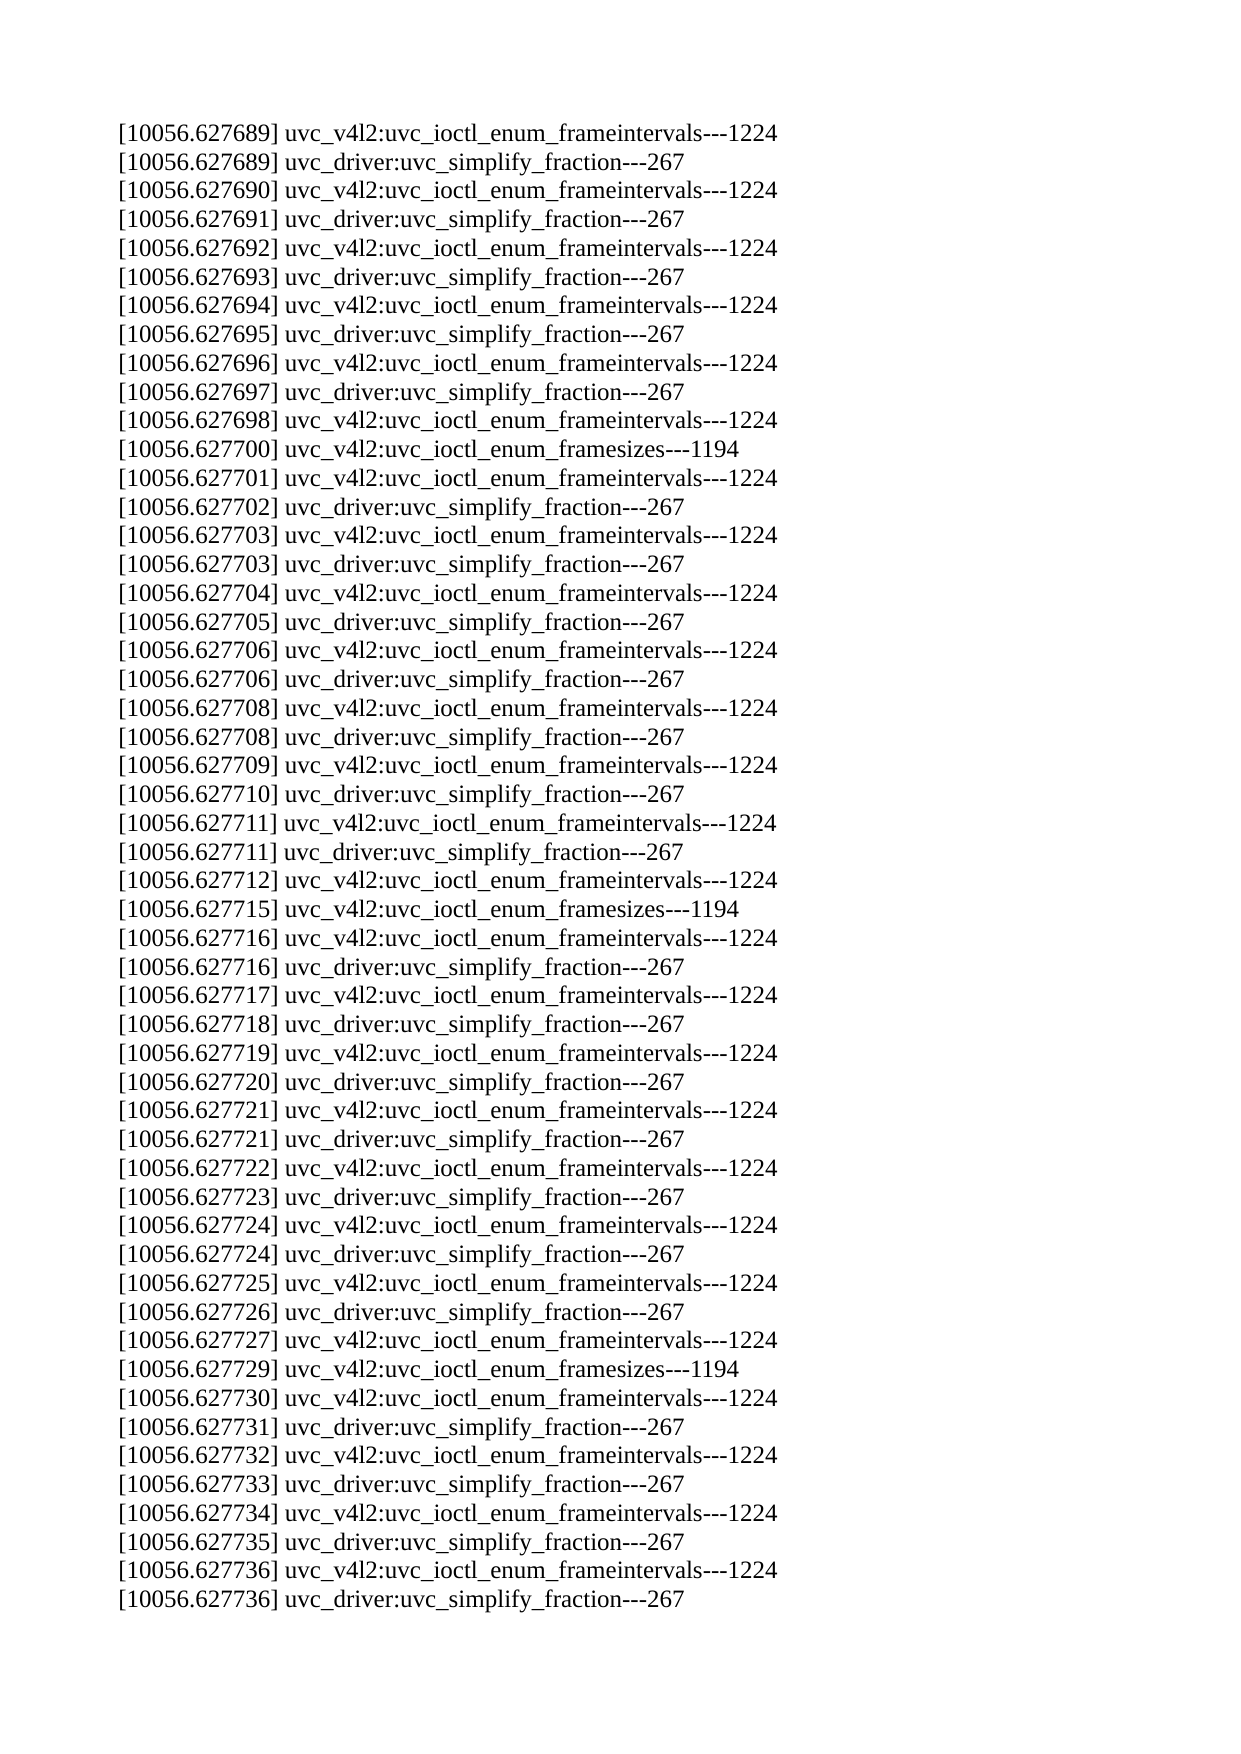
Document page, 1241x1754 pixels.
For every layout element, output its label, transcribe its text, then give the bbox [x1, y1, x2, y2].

text [10056.627721] uvc_v4l2:uvc_ioctl_enum_frameintervals---1224 [118, 1096, 1122, 1124]
text [10056.627704] uvc_v4l2:uvc_ioctl_enum_frameintervals---1224 [118, 578, 1122, 607]
text [10056.627727] uvc_v4l2:uvc_ioctl_enum_frameintervals---1224 [118, 1326, 1122, 1354]
text [10056.627706] uvc_driver:uvc_simplify_fraction---267 [118, 664, 1122, 693]
text [10056.627725] uvc_v4l2:uvc_ioctl_enum_frameintervals---1224 [118, 1268, 1122, 1297]
text [10056.627718] uvc_driver:uvc_simplify_fraction---267 [118, 1009, 1122, 1038]
text [10056.627695] uvc_driver:uvc_simplify_fraction---267 [118, 319, 1122, 348]
text [10056.627724] uvc_v4l2:uvc_ioctl_enum_frameintervals---1224 [118, 1211, 1122, 1239]
text [10056.627732] uvc_v4l2:uvc_ioctl_enum_frameintervals---1224 [118, 1441, 1122, 1469]
text [10056.627717] uvc_v4l2:uvc_ioctl_enum_frameintervals---1224 [118, 981, 1122, 1009]
text [10056.627715] uvc_v4l2:uvc_ioctl_enum_framesizes---1194 [118, 894, 1122, 923]
text [10056.627719] uvc_v4l2:uvc_ioctl_enum_frameintervals---1224 [118, 1038, 1122, 1067]
text [10056.627731] uvc_driver:uvc_simplify_fraction---267 [118, 1412, 1122, 1441]
text [10056.627708] uvc_v4l2:uvc_ioctl_enum_frameintervals---1224 [118, 693, 1122, 722]
text [10056.627723] uvc_driver:uvc_simplify_fraction---267 [118, 1182, 1122, 1211]
text [10056.627703] uvc_driver:uvc_simplify_fraction---267 [118, 549, 1122, 578]
text [10056.627716] uvc_v4l2:uvc_ioctl_enum_frameintervals---1224 [118, 923, 1122, 952]
text [10056.627692] uvc_v4l2:uvc_ioctl_enum_frameintervals---1224 [118, 233, 1122, 262]
text [10056.627702] uvc_driver:uvc_simplify_fraction---267 [118, 492, 1122, 521]
text [10056.627716] uvc_driver:uvc_simplify_fraction---267 [118, 952, 1122, 981]
text [10056.627706] uvc_v4l2:uvc_ioctl_enum_frameintervals---1224 [118, 636, 1122, 664]
text [10056.627705] uvc_driver:uvc_simplify_fraction---267 [118, 607, 1122, 636]
text [10056.627736] uvc_driver:uvc_simplify_fraction---267 [118, 1584, 1122, 1613]
text [10056.627735] uvc_driver:uvc_simplify_fraction---267 [118, 1527, 1122, 1556]
text [10056.627722] uvc_v4l2:uvc_ioctl_enum_frameintervals---1224 [118, 1153, 1122, 1182]
text [10056.627694] uvc_v4l2:uvc_ioctl_enum_frameintervals---1224 [118, 291, 1122, 319]
text [10056.627711] uvc_v4l2:uvc_ioctl_enum_frameintervals---1224 [118, 808, 1122, 837]
text [10056.627726] uvc_driver:uvc_simplify_fraction---267 [118, 1297, 1122, 1326]
text [10056.627734] uvc_v4l2:uvc_ioctl_enum_frameintervals---1224 [118, 1498, 1122, 1527]
text [10056.627711] uvc_driver:uvc_simplify_fraction---267 [118, 837, 1122, 866]
text [10056.627703] uvc_v4l2:uvc_ioctl_enum_frameintervals---1224 [118, 521, 1122, 549]
text [10056.627700] uvc_v4l2:uvc_ioctl_enum_framesizes---1194 [118, 434, 1122, 463]
text [10056.627708] uvc_driver:uvc_simplify_fraction---267 [118, 722, 1122, 751]
text [10056.627689] uvc_driver:uvc_simplify_fraction---267 [118, 147, 1122, 176]
text [10056.627698] uvc_v4l2:uvc_ioctl_enum_frameintervals---1224 [118, 406, 1122, 434]
text [10056.627724] uvc_driver:uvc_simplify_fraction---267 [118, 1239, 1122, 1268]
text [10056.627712] uvc_v4l2:uvc_ioctl_enum_frameintervals---1224 [118, 866, 1122, 894]
text [10056.627689] uvc_v4l2:uvc_ioctl_enum_frameintervals---1224 [118, 118, 1122, 147]
text [10056.627696] uvc_v4l2:uvc_ioctl_enum_frameintervals---1224 [118, 348, 1122, 377]
text [10056.627730] uvc_v4l2:uvc_ioctl_enum_frameintervals---1224 [118, 1383, 1122, 1412]
text [10056.627721] uvc_driver:uvc_simplify_fraction---267 [118, 1124, 1122, 1153]
text [10056.627693] uvc_driver:uvc_simplify_fraction---267 [118, 262, 1122, 291]
text [10056.627736] uvc_v4l2:uvc_ioctl_enum_frameintervals---1224 [118, 1556, 1122, 1584]
text [10056.627733] uvc_driver:uvc_simplify_fraction---267 [118, 1469, 1122, 1498]
text [10056.627710] uvc_driver:uvc_simplify_fraction---267 [118, 779, 1122, 808]
text [10056.627729] uvc_v4l2:uvc_ioctl_enum_framesizes---1194 [118, 1354, 1122, 1383]
text [10056.627690] uvc_v4l2:uvc_ioctl_enum_frameintervals---1224 [118, 176, 1122, 204]
text [10056.627709] uvc_v4l2:uvc_ioctl_enum_frameintervals---1224 [118, 751, 1122, 779]
text [10056.627691] uvc_driver:uvc_simplify_fraction---267 [118, 204, 1122, 233]
text [10056.627697] uvc_driver:uvc_simplify_fraction---267 [118, 377, 1122, 406]
text [10056.627720] uvc_driver:uvc_simplify_fraction---267 [118, 1067, 1122, 1096]
text [10056.627701] uvc_v4l2:uvc_ioctl_enum_frameintervals---1224 [118, 463, 1122, 492]
